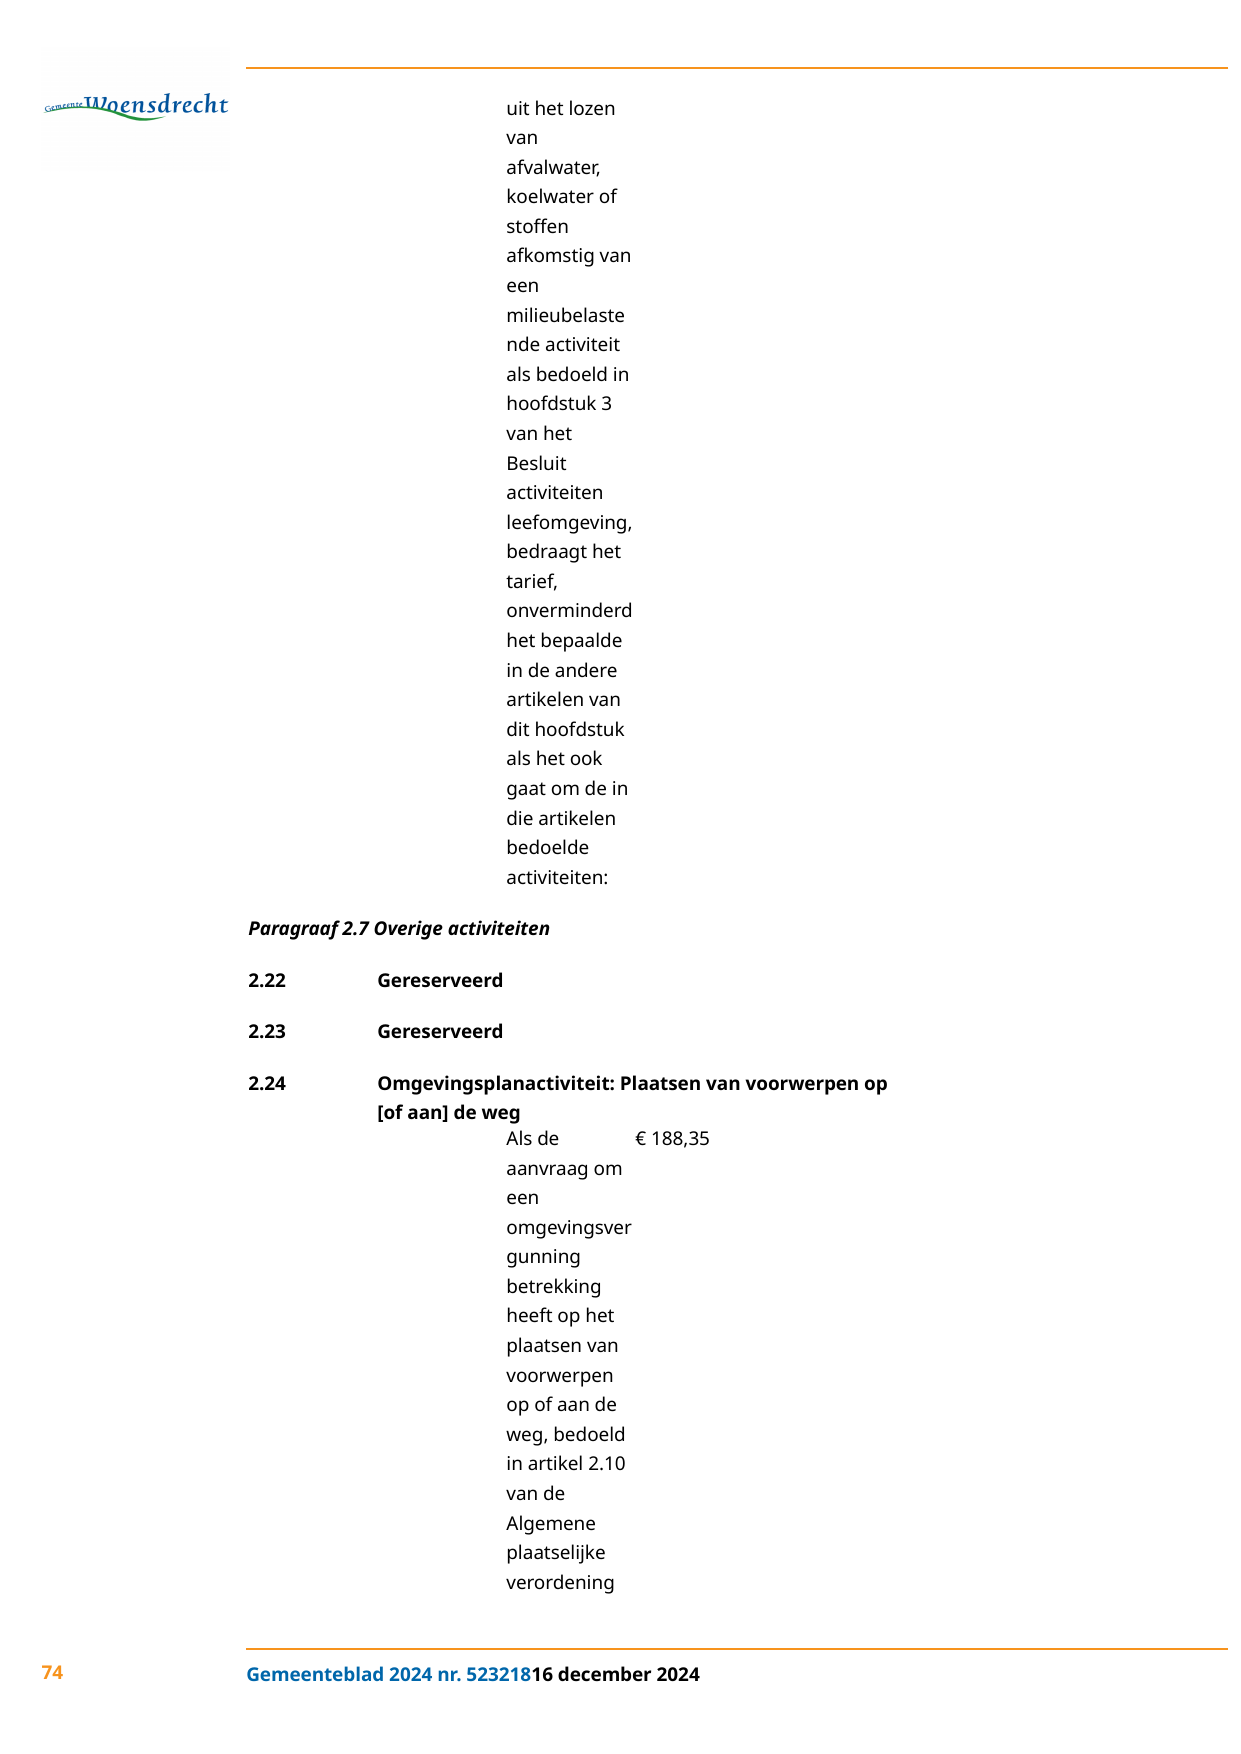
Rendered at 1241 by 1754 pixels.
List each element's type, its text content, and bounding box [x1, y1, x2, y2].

table_cell [1023, 941, 1152, 967]
table_cell [894, 967, 1152, 993]
table_cell € 188,35 [635, 1125, 764, 1594]
table_cell uit het lozen van afvalwater, koelwater of stoffen afkomstig van een milieubelastende activiteit als bedoeld in hoofdstuk 3 van het Besluit activiteiten leefomgeving, bedraagt het tarief, onverminderd het bepaalde in de andere artikelen van dit hoofdstuk als het ook gaat om de in die artikelen bedoelde activiteiten: [506, 95, 635, 890]
table_cell [894, 915, 1152, 941]
table_cell Omgevingsplanactiviteit: Plaatsen van voorwerpen op [of aan] de weg [377, 1070, 893, 1125]
table_cell [248, 941, 377, 967]
table_cell [1023, 1044, 1152, 1070]
table_cell [635, 890, 764, 915]
table_cell [764, 890, 1022, 915]
table_cell [506, 941, 635, 967]
table_cell [506, 1044, 635, 1070]
table_cell [248, 993, 377, 1018]
table_cell [894, 1018, 1152, 1044]
table_cell [377, 890, 506, 915]
table_cell [1023, 95, 1152, 890]
picture [41, 47, 231, 172]
table_cell [248, 1044, 377, 1070]
table_cell 2.22 [248, 967, 377, 993]
table_cell Gereserveerd [377, 967, 893, 993]
table_cell [377, 1044, 506, 1070]
table_cell [248, 95, 377, 890]
table_cell [764, 941, 1022, 967]
table_cell [764, 1125, 1022, 1594]
table_cell [506, 993, 635, 1018]
table_cell [764, 95, 1022, 890]
table_cell [635, 95, 764, 890]
table_cell [248, 1125, 377, 1594]
table_cell [1023, 993, 1152, 1018]
table_cell [1023, 1125, 1152, 1594]
table_cell [377, 95, 506, 890]
table_cell 2.24 [248, 1070, 377, 1125]
table_cell [377, 993, 506, 1018]
table_cell [377, 1125, 506, 1594]
table_cell [635, 993, 764, 1018]
table_cell [248, 890, 377, 915]
table_cell [635, 941, 764, 967]
table_cell [377, 941, 506, 967]
table_cell [894, 1070, 1152, 1125]
table_cell [764, 1044, 1022, 1070]
table_cell 2.23 [248, 1018, 377, 1044]
table_cell [506, 890, 635, 915]
table_cell Gereserveerd [377, 1018, 893, 1044]
table_cell Paragraaf 2.7 Overige activiteiten [248, 915, 893, 941]
table_cell [1023, 890, 1152, 915]
table_cell [635, 1044, 764, 1070]
table_cell Als de aanvraag om een omgevingsvergunning betrekking heeft op het plaatsen van voorwerpen op of aan de weg, bedoeld in artikel 2.10 van de Algemene plaatselijke verordening [506, 1125, 635, 1594]
table_cell [764, 993, 1022, 1018]
